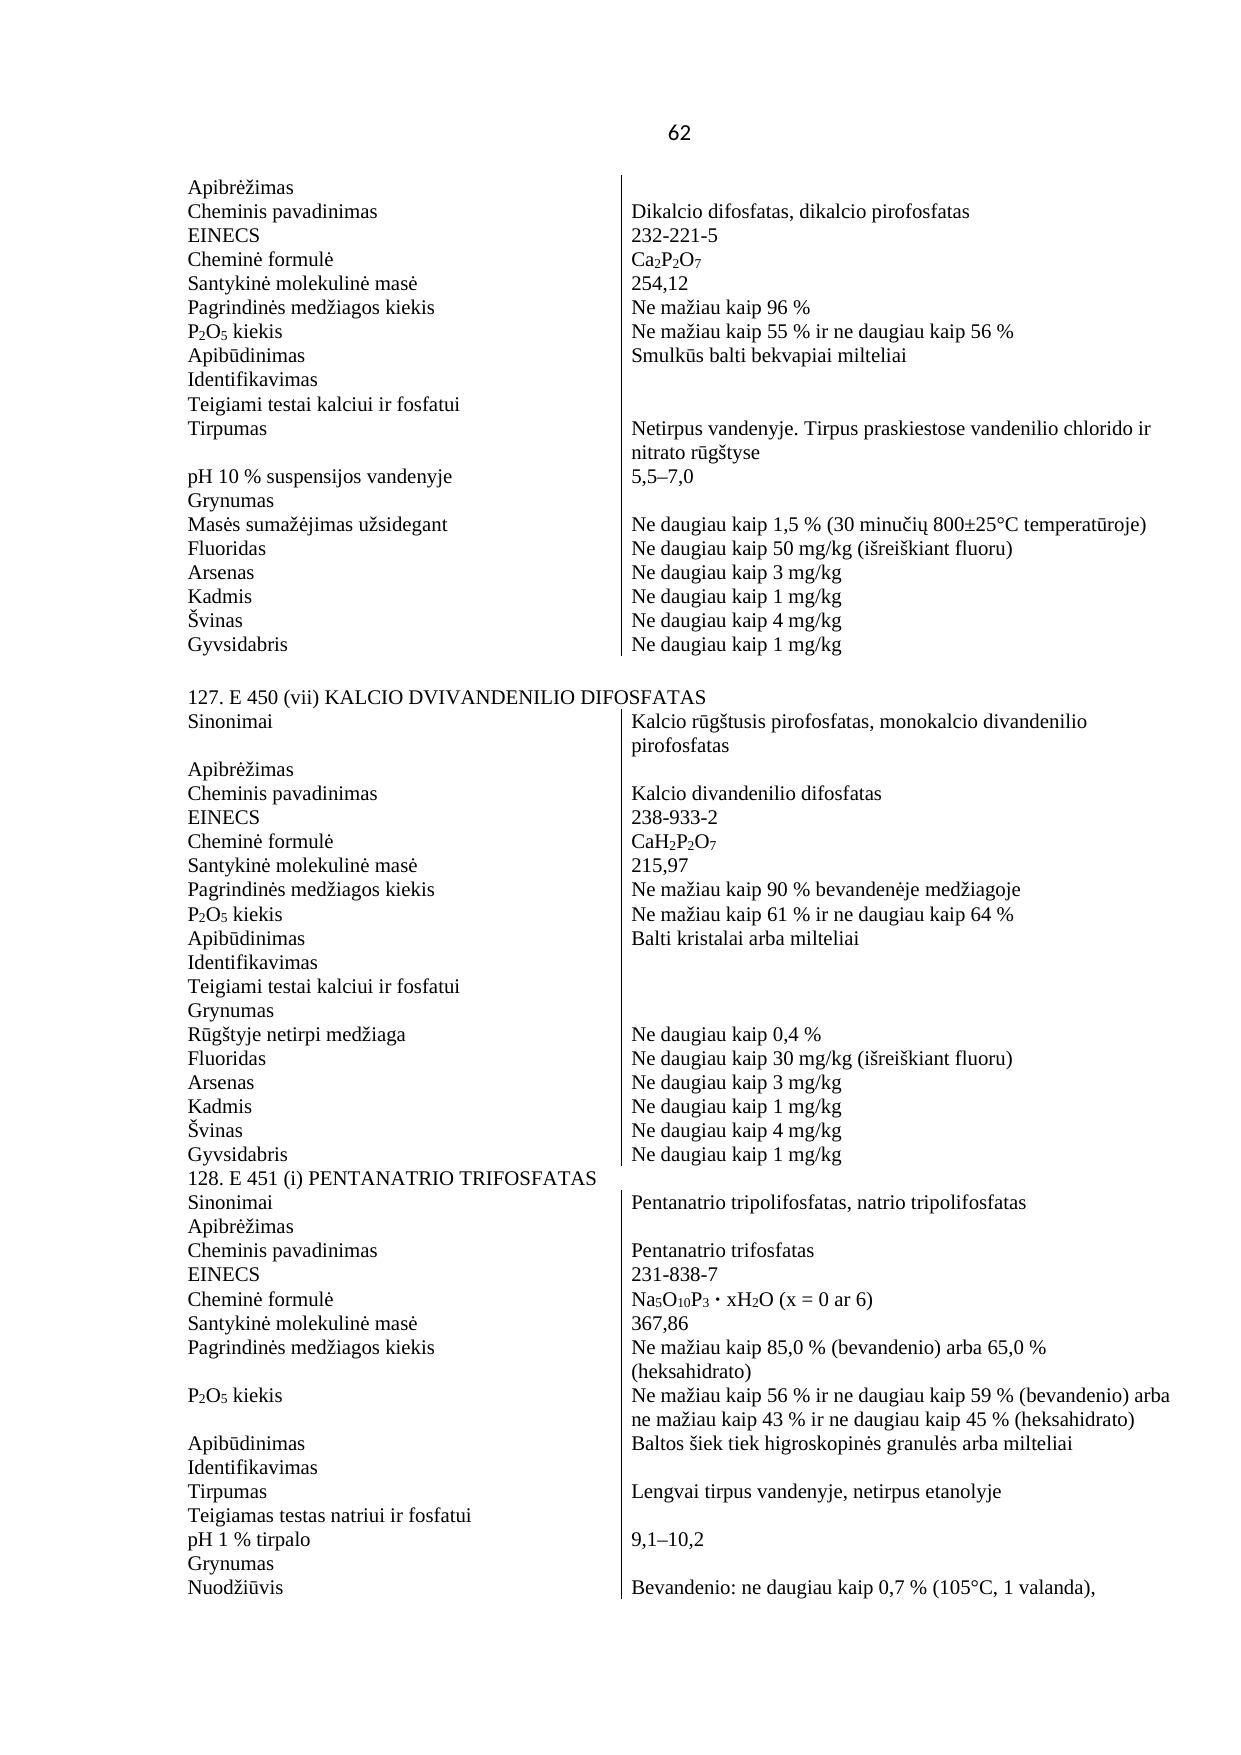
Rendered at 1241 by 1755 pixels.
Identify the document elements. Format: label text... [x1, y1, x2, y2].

table_cell P2O5 kiekis [177, 1383, 621, 1431]
table_cell Cheminė formulė [177, 829, 621, 853]
table_cell Pentanatrio tripolifosfatas, natrio tripolifosfatas [622, 1190, 1181, 1214]
table_cell Teigiami testai kalciui ir fosfatui [177, 391, 621, 416]
table_cell Kalcio rūgštusis pirofosfatas, monokalcio divandenilio pirofosfatas [622, 709, 1181, 757]
table_cell Ne daugiau kaip 50 mg/kg (išreiškiant fluoru) [622, 536, 1181, 560]
table_cell Kalcio divandenilio difosfatas [622, 781, 1181, 805]
table_cell Ne daugiau kaip 1 mg/kg [622, 584, 1181, 608]
table_cell Apibrėžimas [177, 757, 621, 781]
table_cell Apibrėžimas [177, 1214, 621, 1238]
table_cell Identifikavimas [177, 368, 621, 391]
table_cell Sinonimai [177, 1190, 621, 1214]
table_cell pH 1 % tirpalo [177, 1527, 621, 1551]
table_cell Grynumas [177, 488, 621, 512]
table_cell Cheminis pavadinimas [177, 1238, 621, 1262]
table_cell P2O5 kiekis [177, 319, 621, 343]
table_cell Apibrėžimas [177, 175, 621, 199]
table_cell Kadmis [177, 1094, 621, 1118]
table_cell [622, 368, 1181, 391]
table_cell Baltos šiek tiek higroskopinės granulės arba milteliai [622, 1431, 1181, 1455]
table_cell Ne mažiau kaip 55 % ir ne daugiau kaip 56 % [622, 319, 1181, 343]
table_cell EINECS [177, 223, 621, 247]
table_cell Tirpumas [177, 1479, 621, 1503]
table_cell 254,12 [622, 271, 1181, 295]
table_cell Švinas [177, 608, 621, 632]
table_cell Smulkūs balti bekvapiai milteliai [622, 343, 1181, 367]
table_cell Fluoridas [177, 1046, 621, 1070]
table_cell Rūgštyje netirpi medžiaga [177, 1022, 621, 1046]
table_cell Ne daugiau kaip 4 mg/kg [622, 608, 1181, 632]
table_cell Na5O10P3 · xH2O (x = 0 ar 6) [622, 1286, 1181, 1311]
table_cell Gyvsidabris [177, 1142, 621, 1166]
table_cell Kadmis [177, 584, 621, 608]
table_cell [622, 1551, 1181, 1575]
table_cell Identifikavimas [177, 1455, 621, 1479]
table_cell Balti kristalai arba milteliai [622, 926, 1181, 949]
table_cell Santykinė molekulinė masė [177, 853, 621, 877]
table_cell [622, 950, 1181, 974]
table_cell Grynumas [177, 998, 621, 1022]
table_cell Dikalcio difosfatas, dikalcio pirofosfatas [622, 199, 1181, 223]
table_cell Pagrindinės medžiagos kiekis [177, 878, 621, 901]
table_cell Ne daugiau kaip 0,4 % [622, 1022, 1181, 1046]
table_cell EINECS [177, 805, 621, 829]
table_cell Gyvsidabris [177, 632, 621, 656]
table_cell Ne daugiau kaip 3 mg/kg [622, 1070, 1181, 1094]
table_cell Tirpumas [177, 416, 621, 464]
table_cell Cheminis pavadinimas [177, 781, 621, 805]
table_header 127. E 450 (vii) KALCIO DVIVANDENILIO DIFOSFATAS [177, 685, 1181, 709]
table_cell Cheminė formulė [177, 1286, 621, 1311]
table_cell Cheminė formulė [177, 247, 621, 271]
table_cell 238-933-2 [622, 805, 1181, 829]
table_cell [622, 1455, 1181, 1479]
table_cell [622, 1214, 1181, 1238]
table_cell Nuodžiūvis [177, 1575, 621, 1599]
table_cell Ne mažiau kaip 90 % bevandenėje medžiagoje [622, 878, 1181, 901]
table_cell EINECS [177, 1263, 621, 1286]
table_cell Arsenas [177, 1070, 621, 1094]
table_cell Pagrindinės medžiagos kiekis [177, 295, 621, 319]
table_cell Teigiami testai kalciui ir fosfatui [177, 974, 621, 998]
table_cell Ne daugiau kaip 1,5 % (30 minučių 800±25°C temperatūroje) [622, 512, 1181, 536]
table_cell Netirpus vandenyje. Tirpus praskiestose vandenilio chlorido ir nitrato rūgštyse [622, 416, 1181, 464]
table_cell Cheminis pavadinimas [177, 199, 621, 223]
table_cell Ne mažiau kaip 85,0 % (bevandenio) arba 65,0 % (heksahidrato) [622, 1335, 1181, 1383]
table_cell 231-838-7 [622, 1263, 1181, 1286]
table_cell Teigiamas testas natriui ir fosfatui [177, 1503, 621, 1527]
table_cell P2O5 kiekis [177, 901, 621, 926]
table_cell [622, 175, 1181, 199]
table_cell 5,5–7,0 [622, 464, 1181, 488]
table_cell Ne daugiau kaip 30 mg/kg (išreiškiant fluoru) [622, 1046, 1181, 1070]
table_cell [622, 391, 1181, 416]
table_cell [622, 488, 1181, 512]
table_cell Ca2P2O7 [622, 247, 1181, 271]
table_cell CaH2P2O7 [622, 829, 1181, 853]
table_cell [622, 998, 1181, 1022]
table_cell pH 10 % suspensijos vandenyje [177, 464, 621, 488]
table_cell Masės sumažėjimas užsidegant [177, 512, 621, 536]
table_cell 215,97 [622, 853, 1181, 877]
table_cell Apibūdinimas [177, 343, 621, 367]
table_cell 128. E 451 (i) PENTANATRIO TRIFOSFATAS [177, 1166, 1181, 1190]
table_cell Ne mažiau kaip 96 % [622, 295, 1181, 319]
table_cell Bevandenio: ne daugiau kaip 0,7 % (105°C, 1 valanda), [622, 1575, 1181, 1599]
table_cell Švinas [177, 1118, 621, 1142]
table_cell Ne daugiau kaip 4 mg/kg [622, 1118, 1181, 1142]
table_cell 9,1–10,2 [622, 1527, 1181, 1551]
table_cell Ne daugiau kaip 1 mg/kg [622, 1094, 1181, 1118]
table_cell 367,86 [622, 1311, 1181, 1334]
table_cell Fluoridas [177, 536, 621, 560]
table_cell Ne daugiau kaip 1 mg/kg [622, 632, 1181, 656]
table_cell [622, 757, 1181, 781]
table_cell Santykinė molekulinė masė [177, 271, 621, 295]
table_cell Grynumas [177, 1551, 621, 1575]
table_cell Identifikavimas [177, 950, 621, 974]
table_cell Apibūdinimas [177, 926, 621, 949]
table_cell [622, 1503, 1181, 1527]
table_cell Ne daugiau kaip 3 mg/kg [622, 560, 1181, 584]
table_cell [622, 974, 1181, 998]
table_cell Ne mažiau kaip 61 % ir ne daugiau kaip 64 % [622, 901, 1181, 926]
table_cell 232-221-5 [622, 223, 1181, 247]
table_cell Lengvai tirpus vandenyje, netirpus etanolyje [622, 1479, 1181, 1503]
table_cell Apibūdinimas [177, 1431, 621, 1455]
table_cell Ne mažiau kaip 56 % ir ne daugiau kaip 59 % (bevandenio) arba ne mažiau kaip 43 % ir ne daugiau kaip 45 % (heksahidrato) [622, 1383, 1181, 1431]
table_cell Arsenas [177, 560, 621, 584]
table_cell Pagrindinės medžiagos kiekis [177, 1335, 621, 1383]
table_cell Santykinė molekulinė masė [177, 1311, 621, 1334]
table_cell Sinonimai [177, 709, 621, 757]
table_cell Pentanatrio trifosfatas [622, 1238, 1181, 1262]
table_cell Ne daugiau kaip 1 mg/kg [622, 1142, 1181, 1166]
